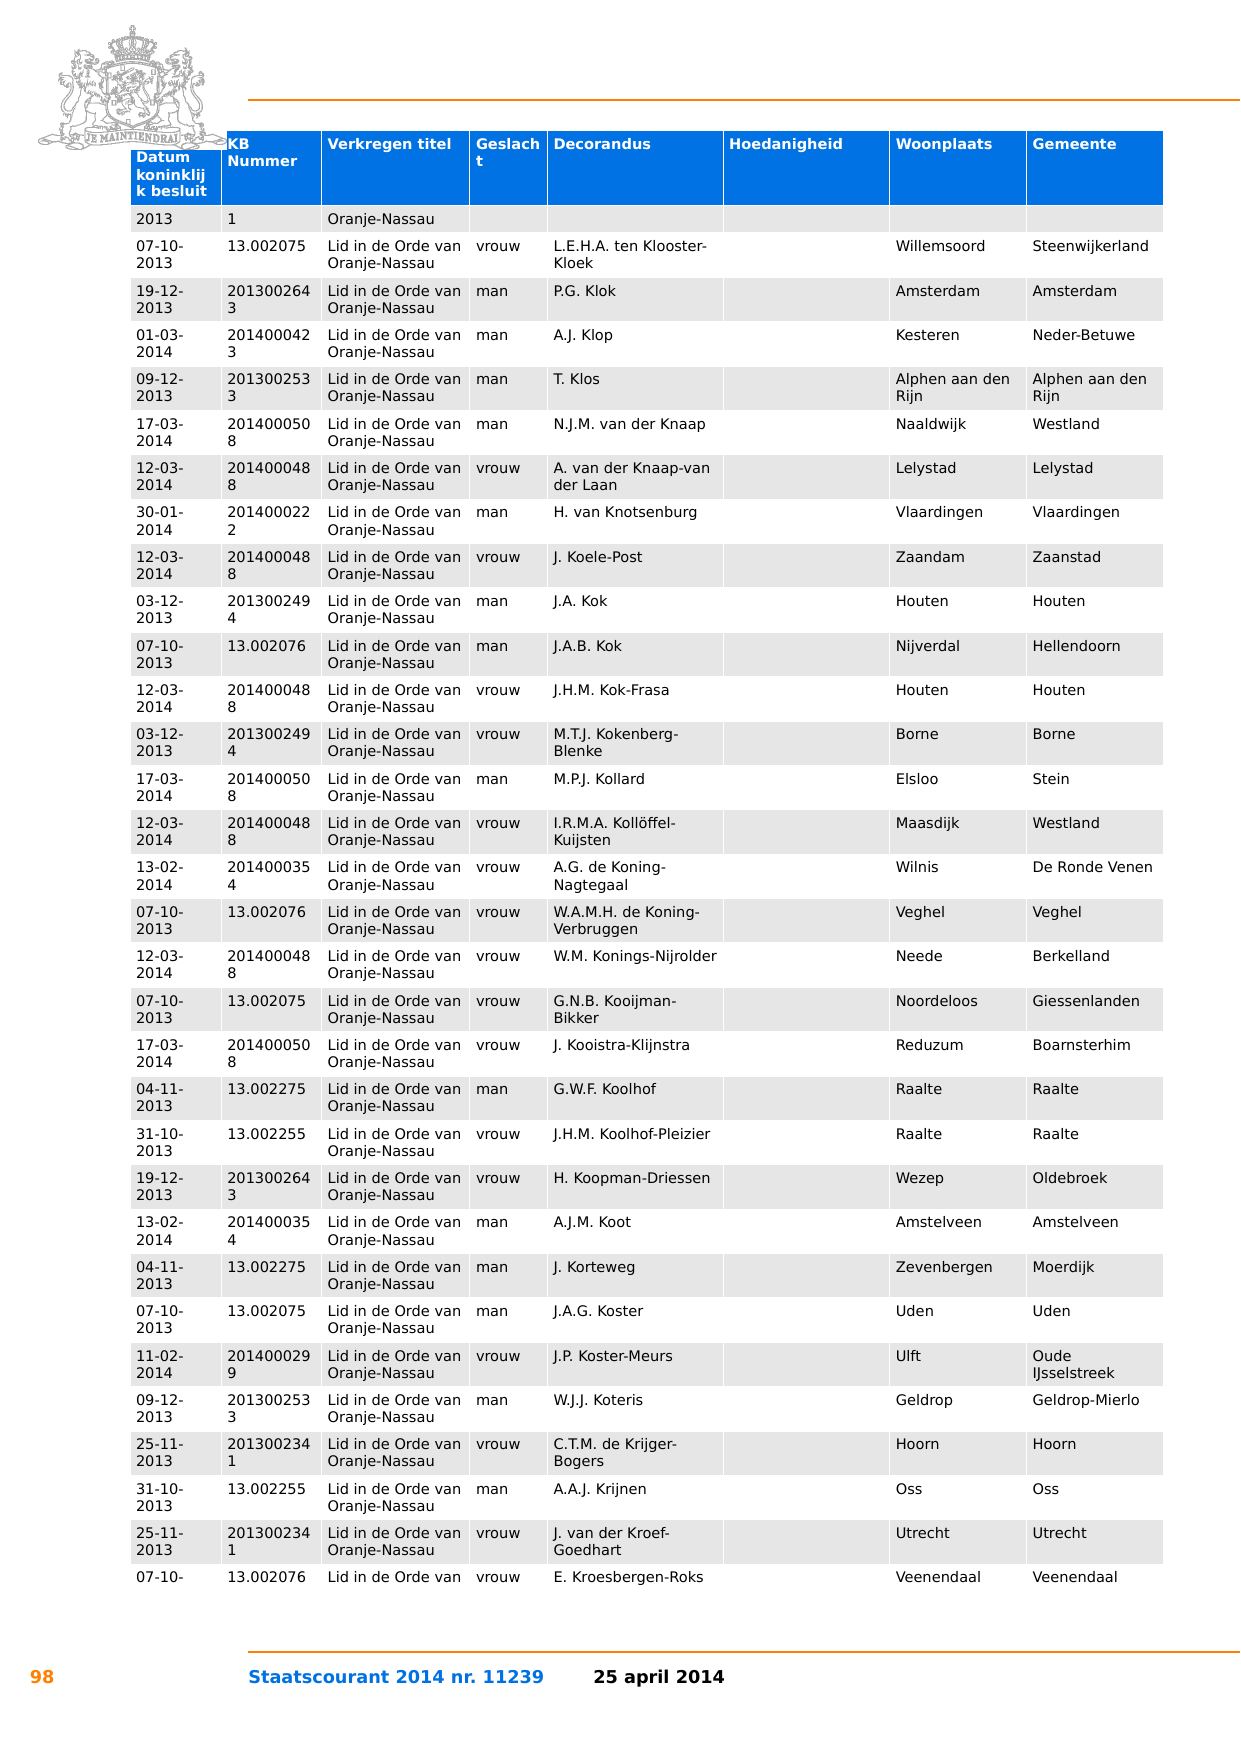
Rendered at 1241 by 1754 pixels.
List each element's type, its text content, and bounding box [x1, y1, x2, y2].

table_cell Lid in de Orde van Oranje-Nassau [322, 677, 469, 721]
table_header Geslacht [470, 131, 547, 205]
table_cell Hoorn [890, 1432, 1026, 1475]
table_cell Raalte [890, 1077, 1026, 1120]
table_cell J.P. Koster-Meurs [548, 1343, 723, 1386]
table_cell Veenendaal [1027, 1565, 1163, 1591]
table_cell Lid in de Orde van Oranje-Nassau [322, 1432, 469, 1475]
table_cell vrouw [470, 988, 547, 1031]
table_cell 13-02-2014 [131, 855, 221, 898]
table_cell 04-11-2013 [131, 1254, 221, 1297]
table_cell J. Korteweg [548, 1254, 723, 1297]
table_cell Vlaardingen [1027, 500, 1163, 543]
table_cell Lid in de Orde van Oranje-Nassau [322, 988, 469, 1031]
table_cell 1 [222, 206, 321, 232]
table_cell vrouw [470, 1032, 547, 1076]
table_cell Berkelland [1027, 944, 1163, 987]
table_cell 13.002076 [222, 1565, 321, 1591]
table_cell Kesteren [890, 322, 1026, 366]
table_cell Houten [1027, 677, 1163, 721]
table_cell 12-03-2014 [131, 455, 221, 499]
table_cell [724, 988, 889, 1031]
table_cell 04-11-2013 [131, 1077, 221, 1120]
table_cell Lid in de Orde van Oranje-Nassau [322, 1520, 469, 1564]
table_cell man [470, 1077, 547, 1120]
table_cell vrouw [470, 722, 547, 765]
table_cell vrouw [470, 544, 547, 587]
table_cell man [470, 411, 547, 454]
table_cell man [470, 278, 547, 321]
table_cell Lid in de Orde van Oranje-Nassau [322, 367, 469, 410]
table_cell 2014000354 [222, 1210, 321, 1253]
table_header Decorandus [548, 131, 723, 205]
table_cell Uden [1027, 1299, 1163, 1342]
table_cell vrouw [470, 1565, 547, 1591]
table_cell Noordeloos [890, 988, 1026, 1031]
table_cell Oranje-Nassau [322, 206, 469, 232]
table_cell 2014000488 [222, 810, 321, 854]
table_cell 09-12-2013 [131, 367, 221, 410]
table_cell Lid in de Orde van Oranje-Nassau [322, 810, 469, 854]
table_cell Ulft [890, 1343, 1026, 1386]
table_cell A.G. de Koning-Nagtegaal [548, 855, 723, 898]
table_header Verkregen titel [322, 131, 469, 205]
table_cell 2014000354 [222, 855, 321, 898]
table_cell A. van der Knaap-van der Laan [548, 455, 723, 499]
table_cell M.P.J. Kollard [548, 766, 723, 809]
table_cell G.W.F. Koolhof [548, 1077, 723, 1120]
table_cell 2014000488 [222, 544, 321, 587]
table_header Woonplaats [890, 131, 1026, 205]
table_cell [724, 544, 889, 587]
table_cell Lid in de Orde van Oranje-Nassau [322, 500, 469, 543]
table_cell Hoorn [1027, 1432, 1163, 1475]
table_cell Borne [890, 722, 1026, 765]
table_cell 2014000488 [222, 677, 321, 721]
table_cell Amsterdam [1027, 278, 1163, 321]
table_cell Lid in de Orde van Oranje-Nassau [322, 234, 469, 277]
table_cell [724, 899, 889, 942]
table_cell Wezep [890, 1165, 1026, 1209]
table_cell 2013002494 [222, 589, 321, 632]
table_cell Willemsoord [890, 234, 1026, 277]
table_cell 13.002075 [222, 234, 321, 277]
table_cell 2014000488 [222, 944, 321, 987]
table_cell vrouw [470, 1121, 547, 1164]
table_cell man [470, 633, 547, 676]
table_cell J. Kooistra-Klijnstra [548, 1032, 723, 1076]
table_cell Lid in de Orde van Oranje-Nassau [322, 1254, 469, 1297]
table_cell 07-10- [131, 1565, 221, 1591]
table_cell G.N.B. Kooijman-Bikker [548, 988, 723, 1031]
table_cell Lid in de Orde van Oranje-Nassau [322, 899, 469, 942]
table_cell 2014000508 [222, 1032, 321, 1076]
table_cell J. Koele-Post [548, 544, 723, 587]
table_cell [724, 1210, 889, 1253]
table_cell 2013002494 [222, 722, 321, 765]
table_cell Lid in de Orde van [322, 1565, 469, 1591]
table_cell 03-12-2013 [131, 589, 221, 632]
table_cell J. van der Kroef-Goedhart [548, 1520, 723, 1564]
table_cell 17-03-2014 [131, 411, 221, 454]
table_cell Lid in de Orde van Oranje-Nassau [322, 322, 469, 366]
table_cell [724, 1343, 889, 1386]
table_cell vrouw [470, 944, 547, 987]
table_cell 31-10-2013 [131, 1476, 221, 1519]
table_cell vrouw [470, 234, 547, 277]
table_cell Raalte [1027, 1121, 1163, 1164]
table_cell P.G. Klok [548, 278, 723, 321]
table_cell W.A.M.H. de Koning-Verbruggen [548, 899, 723, 942]
table_cell 09-12-2013 [131, 1387, 221, 1431]
table_cell Oude IJsselstreek [1027, 1343, 1163, 1386]
table_cell [724, 1565, 889, 1591]
table_header Gemeente [1027, 131, 1163, 205]
table_cell Amsterdam [890, 278, 1026, 321]
table_cell Lid in de Orde van Oranje-Nassau [322, 1299, 469, 1342]
table_cell 07-10-2013 [131, 988, 221, 1031]
table_cell [724, 411, 889, 454]
table_cell Oss [1027, 1476, 1163, 1519]
table_cell [724, 455, 889, 499]
table_cell Lid in de Orde van Oranje-Nassau [322, 544, 469, 587]
table_cell 07-10-2013 [131, 1299, 221, 1342]
table_cell Giessenlanden [1027, 988, 1163, 1031]
table_cell [724, 367, 889, 410]
table_cell vrouw [470, 1165, 547, 1209]
table_cell 11-02-2014 [131, 1343, 221, 1386]
table_cell Boarnsterhim [1027, 1032, 1163, 1076]
table_cell Naaldwijk [890, 411, 1026, 454]
table_cell Houten [1027, 589, 1163, 632]
table_cell J.H.M. Kok-Frasa [548, 677, 723, 721]
table_cell Lid in de Orde van Oranje-Nassau [322, 589, 469, 632]
table_cell [724, 633, 889, 676]
table_cell Oldebroek [1027, 1165, 1163, 1209]
table_cell Utrecht [890, 1520, 1026, 1564]
table_cell Zaanstad [1027, 544, 1163, 587]
table_header Datum koninklijk besluit [131, 150, 221, 205]
table_cell man [470, 766, 547, 809]
table_cell 2014000299 [222, 1343, 321, 1386]
table_cell 13.002075 [222, 1299, 321, 1342]
table_cell 17-03-2014 [131, 1032, 221, 1076]
table_cell Geldrop-Mierlo [1027, 1387, 1163, 1431]
table_cell 07-10-2013 [131, 899, 221, 942]
table_cell 31-10-2013 [131, 1121, 221, 1164]
table_cell L.E.H.A. ten Klooster-Kloek [548, 234, 723, 277]
table_cell man [470, 589, 547, 632]
table_cell 12-03-2014 [131, 810, 221, 854]
table_cell Lid in de Orde van Oranje-Nassau [322, 1121, 469, 1164]
table_cell [724, 1476, 889, 1519]
table_cell Steenwijkerland [1027, 234, 1163, 277]
table_cell Veghel [1027, 899, 1163, 942]
table_cell [724, 234, 889, 277]
table_cell 01-03-2014 [131, 322, 221, 366]
table_cell 07-10-2013 [131, 234, 221, 277]
table_cell J.H.M. Koolhof-Pleizier [548, 1121, 723, 1164]
table_cell [548, 206, 723, 232]
table_cell Stein [1027, 766, 1163, 809]
table_cell 19-12-2013 [131, 1165, 221, 1209]
table_cell vrouw [470, 810, 547, 854]
table_cell 25-11-2013 [131, 1520, 221, 1564]
table_cell 2013002643 [222, 278, 321, 321]
table_cell H. Koopman-Driessen [548, 1165, 723, 1209]
table_cell Geldrop [890, 1387, 1026, 1431]
table_cell Westland [1027, 810, 1163, 854]
table_cell 13.002275 [222, 1254, 321, 1297]
table_cell 17-03-2014 [131, 766, 221, 809]
table_cell 2013 [131, 206, 221, 232]
table_cell Lid in de Orde van Oranje-Nassau [322, 944, 469, 987]
table_header Hoedanigheid [724, 131, 889, 205]
table_cell Raalte [890, 1121, 1026, 1164]
table_cell [724, 677, 889, 721]
table_cell Lelystad [1027, 455, 1163, 499]
table_cell [724, 1077, 889, 1120]
table_cell 2013002643 [222, 1165, 321, 1209]
table_cell 2014000488 [222, 455, 321, 499]
table_cell Alphen aan den Rijn [890, 367, 1026, 410]
table_cell 2014000508 [222, 411, 321, 454]
table_cell 2014000508 [222, 766, 321, 809]
table_cell A.J. Klop [548, 322, 723, 366]
table_cell Amstelveen [890, 1210, 1026, 1253]
table_cell man [470, 1476, 547, 1519]
table_cell vrouw [470, 677, 547, 721]
table_cell vrouw [470, 1343, 547, 1386]
table_cell W.J.J. Koteris [548, 1387, 723, 1431]
table_cell Zaandam [890, 544, 1026, 587]
table_cell N.J.M. van der Knaap [548, 411, 723, 454]
table_cell 03-12-2013 [131, 722, 221, 765]
table_cell J.A.G. Koster [548, 1299, 723, 1342]
table_cell 12-03-2014 [131, 544, 221, 587]
table_cell Lid in de Orde van Oranje-Nassau [322, 722, 469, 765]
table_cell Veghel [890, 899, 1026, 942]
table_cell Neder-Betuwe [1027, 322, 1163, 366]
table_cell 12-03-2014 [131, 677, 221, 721]
table_cell 13.002075 [222, 988, 321, 1031]
table_cell 19-12-2013 [131, 278, 221, 321]
table_cell De Ronde Venen [1027, 855, 1163, 898]
table_cell vrouw [470, 855, 547, 898]
table_cell Lid in de Orde van Oranje-Nassau [322, 1077, 469, 1120]
table_cell man [470, 500, 547, 543]
table_cell Wilnis [890, 855, 1026, 898]
table_cell [724, 278, 889, 321]
table_cell Westland [1027, 411, 1163, 454]
table_cell Oss [890, 1476, 1026, 1519]
table_cell Hellendoorn [1027, 633, 1163, 676]
table_cell Lid in de Orde van Oranje-Nassau [322, 766, 469, 809]
table_cell vrouw [470, 899, 547, 942]
table_cell [724, 206, 889, 232]
table_cell Reduzum [890, 1032, 1026, 1076]
table_cell vrouw [470, 455, 547, 499]
table_cell Lid in de Orde van Oranje-Nassau [322, 1032, 469, 1076]
table_cell Lid in de Orde van Oranje-Nassau [322, 278, 469, 321]
table_cell 12-03-2014 [131, 944, 221, 987]
table_cell 2013002341 [222, 1432, 321, 1475]
table_cell C.T.M. de Krijger-Bogers [548, 1432, 723, 1475]
table_cell 2013002341 [222, 1520, 321, 1564]
table_cell [724, 500, 889, 543]
table_cell H. van Knotsenburg [548, 500, 723, 543]
table_cell 13.002076 [222, 899, 321, 942]
table_cell man [470, 1387, 547, 1431]
table_cell Lid in de Orde van Oranje-Nassau [322, 455, 469, 499]
table_cell 30-01-2014 [131, 500, 221, 543]
table_cell E. Kroesbergen-Roks [548, 1565, 723, 1591]
table_cell man [470, 1299, 547, 1342]
table_cell M.T.J. Kokenberg-Blenke [548, 722, 723, 765]
table_cell Lid in de Orde van Oranje-Nassau [322, 1387, 469, 1431]
table_cell [724, 1032, 889, 1076]
table_cell 13.002275 [222, 1077, 321, 1120]
table_cell Houten [890, 589, 1026, 632]
table_header KB Nummer [222, 131, 321, 205]
table_cell vrouw [470, 1432, 547, 1475]
table_cell Houten [890, 677, 1026, 721]
table_cell [724, 944, 889, 987]
table_cell vrouw [470, 1520, 547, 1564]
table_cell Lid in de Orde van Oranje-Nassau [322, 1210, 469, 1253]
table_cell [724, 1520, 889, 1564]
table_cell A.A.J. Krijnen [548, 1476, 723, 1519]
table_cell [724, 1432, 889, 1475]
table_cell T. Klos [548, 367, 723, 410]
table_cell Lid in de Orde van Oranje-Nassau [322, 1476, 469, 1519]
table_cell man [470, 367, 547, 410]
table_cell [724, 1121, 889, 1164]
table_cell [724, 1387, 889, 1431]
table_cell [470, 206, 547, 232]
table_cell [724, 722, 889, 765]
table_cell Uden [890, 1299, 1026, 1342]
table_cell Lid in de Orde van Oranje-Nassau [322, 1343, 469, 1386]
table_cell [724, 322, 889, 366]
table_cell J.A. Kok [548, 589, 723, 632]
table_cell 2014000423 [222, 322, 321, 366]
table_cell 13-02-2014 [131, 1210, 221, 1253]
table_cell 25-11-2013 [131, 1432, 221, 1475]
table_cell 13.002255 [222, 1121, 321, 1164]
table_cell Neede [890, 944, 1026, 987]
table_cell [724, 766, 889, 809]
table_cell Zevenbergen [890, 1254, 1026, 1297]
table_cell Nijverdal [890, 633, 1026, 676]
table_cell Elsloo [890, 766, 1026, 809]
table_cell 07-10-2013 [131, 633, 221, 676]
table_cell man [470, 1210, 547, 1253]
table_cell Lid in de Orde van Oranje-Nassau [322, 633, 469, 676]
table_cell 2013002533 [222, 1387, 321, 1431]
table_cell J.A.B. Kok [548, 633, 723, 676]
table_cell Lid in de Orde van Oranje-Nassau [322, 1165, 469, 1209]
table_cell man [470, 1254, 547, 1297]
table_cell A.J.M. Koot [548, 1210, 723, 1253]
table_cell 2014000222 [222, 500, 321, 543]
table_cell Lid in de Orde van Oranje-Nassau [322, 855, 469, 898]
table_cell 2013002533 [222, 367, 321, 410]
table_cell Lid in de Orde van Oranje-Nassau [322, 411, 469, 454]
picture [38, 25, 227, 150]
table_cell Amstelveen [1027, 1210, 1163, 1253]
table_cell [724, 855, 889, 898]
table_cell [890, 206, 1026, 232]
table_cell Moerdijk [1027, 1254, 1163, 1297]
table_cell Vlaardingen [890, 500, 1026, 543]
table_cell Maasdijk [890, 810, 1026, 854]
table_cell Raalte [1027, 1077, 1163, 1120]
table_cell Utrecht [1027, 1520, 1163, 1564]
table_cell 13.002255 [222, 1476, 321, 1519]
table_cell [724, 810, 889, 854]
table_cell I.R.M.A. Kollöffel-Kuijsten [548, 810, 723, 854]
table_cell 13.002076 [222, 633, 321, 676]
table_cell [724, 589, 889, 632]
table_cell [724, 1165, 889, 1209]
table_cell [724, 1254, 889, 1297]
table_cell Alphen aan den Rijn [1027, 367, 1163, 410]
table_cell Borne [1027, 722, 1163, 765]
table_cell [724, 1299, 889, 1342]
table_cell man [470, 322, 547, 366]
table_cell Veenendaal [890, 1565, 1026, 1591]
table_cell W.M. Konings-Nijrolder [548, 944, 723, 987]
table_cell Lelystad [890, 455, 1026, 499]
table_cell [1027, 206, 1163, 232]
